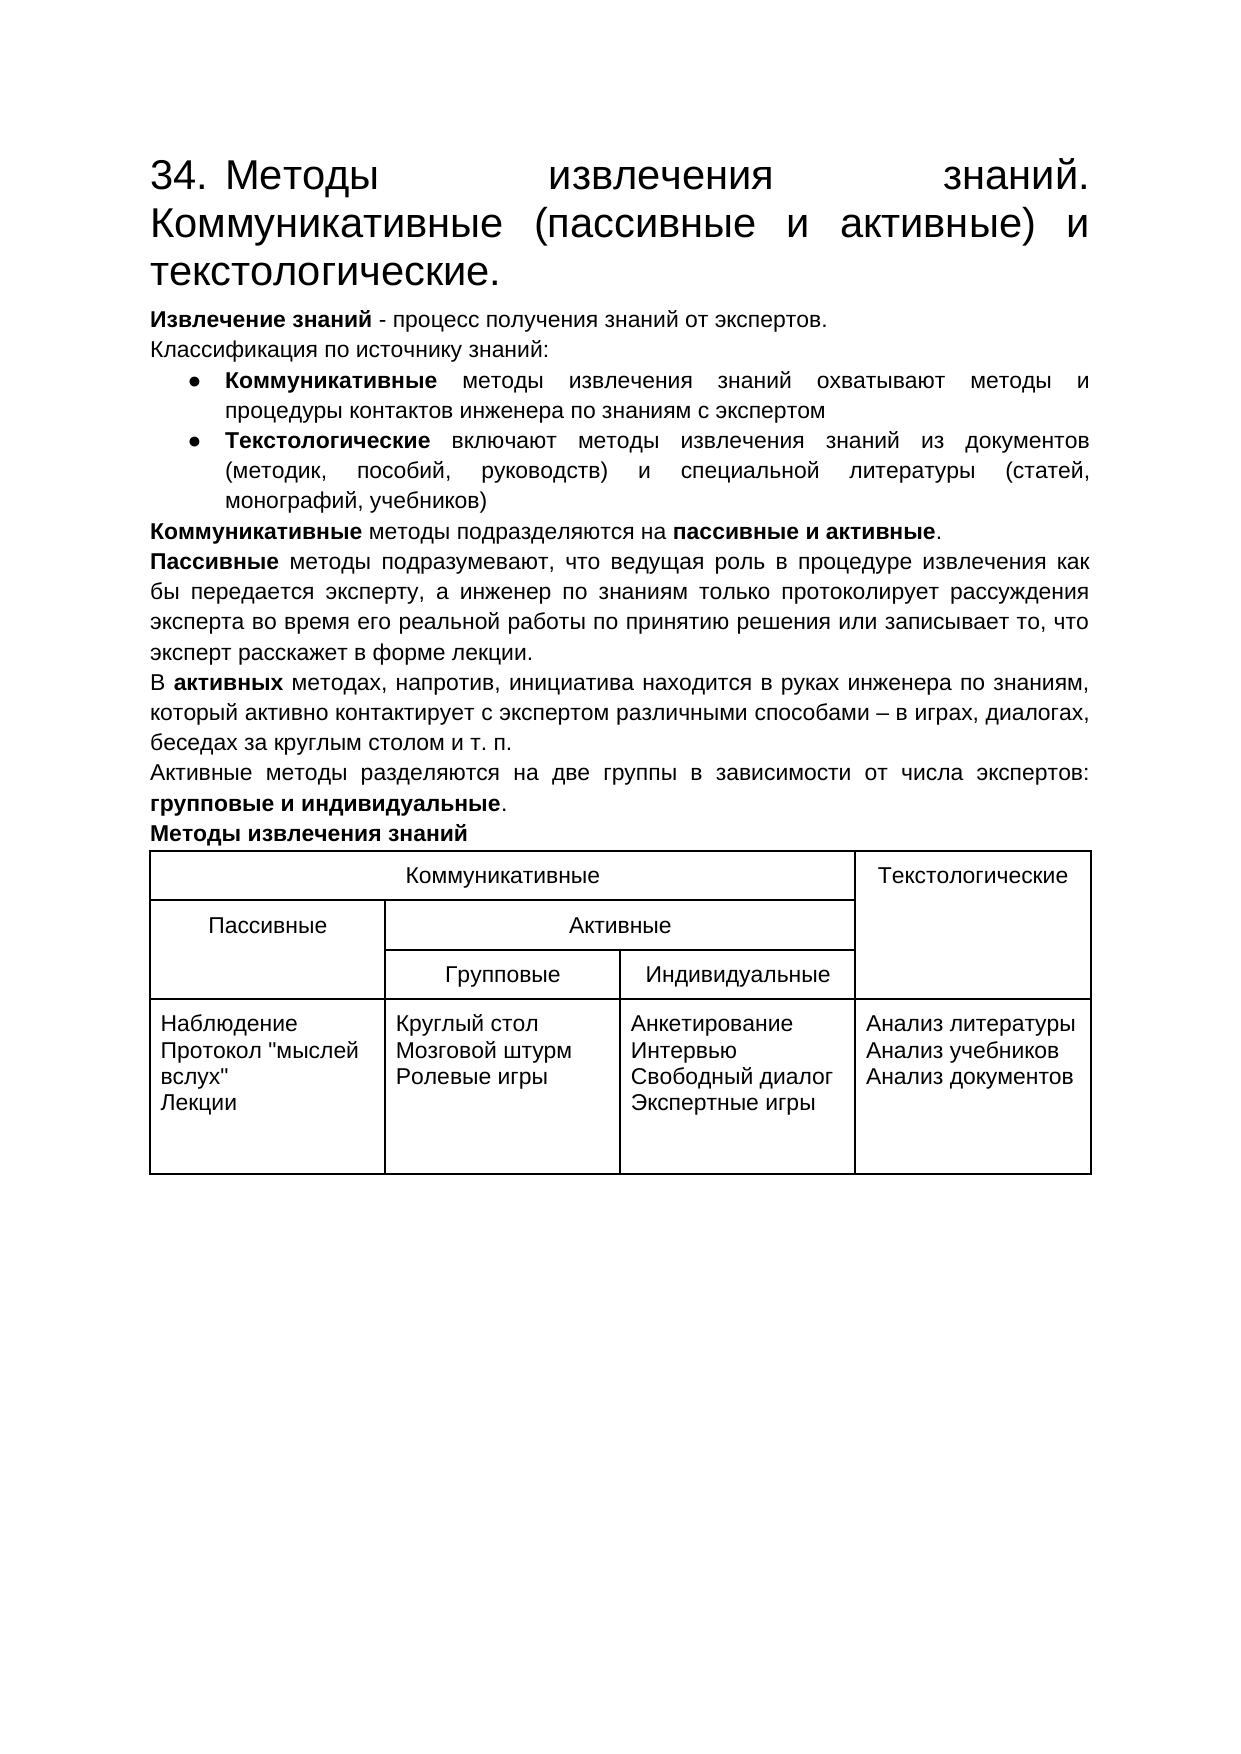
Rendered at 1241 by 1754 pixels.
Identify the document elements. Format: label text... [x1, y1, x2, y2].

table_cell Пассивные [151, 901, 384, 998]
table_cell Анализ литературы Анализ учебников Анализ документов [856, 1000, 1090, 1173]
text Коммуникативные методы подразделяются на пассивные и активные. [150, 518, 1090, 544]
table_cell Активные [386, 901, 854, 948]
text Пассивные методы подразумевают, что ведущая роль в процедуре извлечения как бы передается эксперту, а инженер по знаниям только протоколирует рассуждения эксперта во время его реальной работы по принятию решения или записывает то, что эксперт расскажет в форме лекции. [150, 548, 1090, 665]
table_cell Круглый стол Мозговой штурм Ролевые игры [386, 1000, 619, 1173]
list Коммуникативные методы извлечения знаний охватывают методы и процедуры контактов инженера по знаниям с экспертом [187, 367, 1090, 423]
table_header Коммуникативные [151, 852, 854, 899]
table_cell Групповые [386, 951, 619, 998]
table_cell Индивидуальные [621, 951, 854, 998]
table_cell Анкетирование Интервью Свободный диалог Экспертные игры [621, 1000, 854, 1173]
subtitle 34. Методы извлечения знаний. Коммуникативные (пассивные и активные) и текстологические. [150, 150, 1090, 294]
text Классификация по источнику знаний: [150, 336, 1090, 363]
table_header Текстологические [856, 852, 1090, 998]
list Текстологические включают методы извлечения знаний из документов (методик, пособий, руководств) и специальной литературы (статей, монографий, учебников) [187, 427, 1090, 514]
text Извлечение знаний - процесс получения знаний от экспертов. [150, 306, 1090, 333]
text Активные методы разделяются на две группы в зависимости от числа экспертов: групповые и индивидуальные. [150, 759, 1090, 816]
text Методы извлечения знаний [150, 820, 1090, 846]
table_cell Наблюдение Протокол "мыслей вслух" Лекции [151, 1000, 384, 1173]
text В активных методах, напротив, инициатива находится в руках инженера по знаниям, который активно контактирует с экспертом различными способами – в играх, диалогах, беседах за круглым столом и т. п. [150, 669, 1090, 756]
